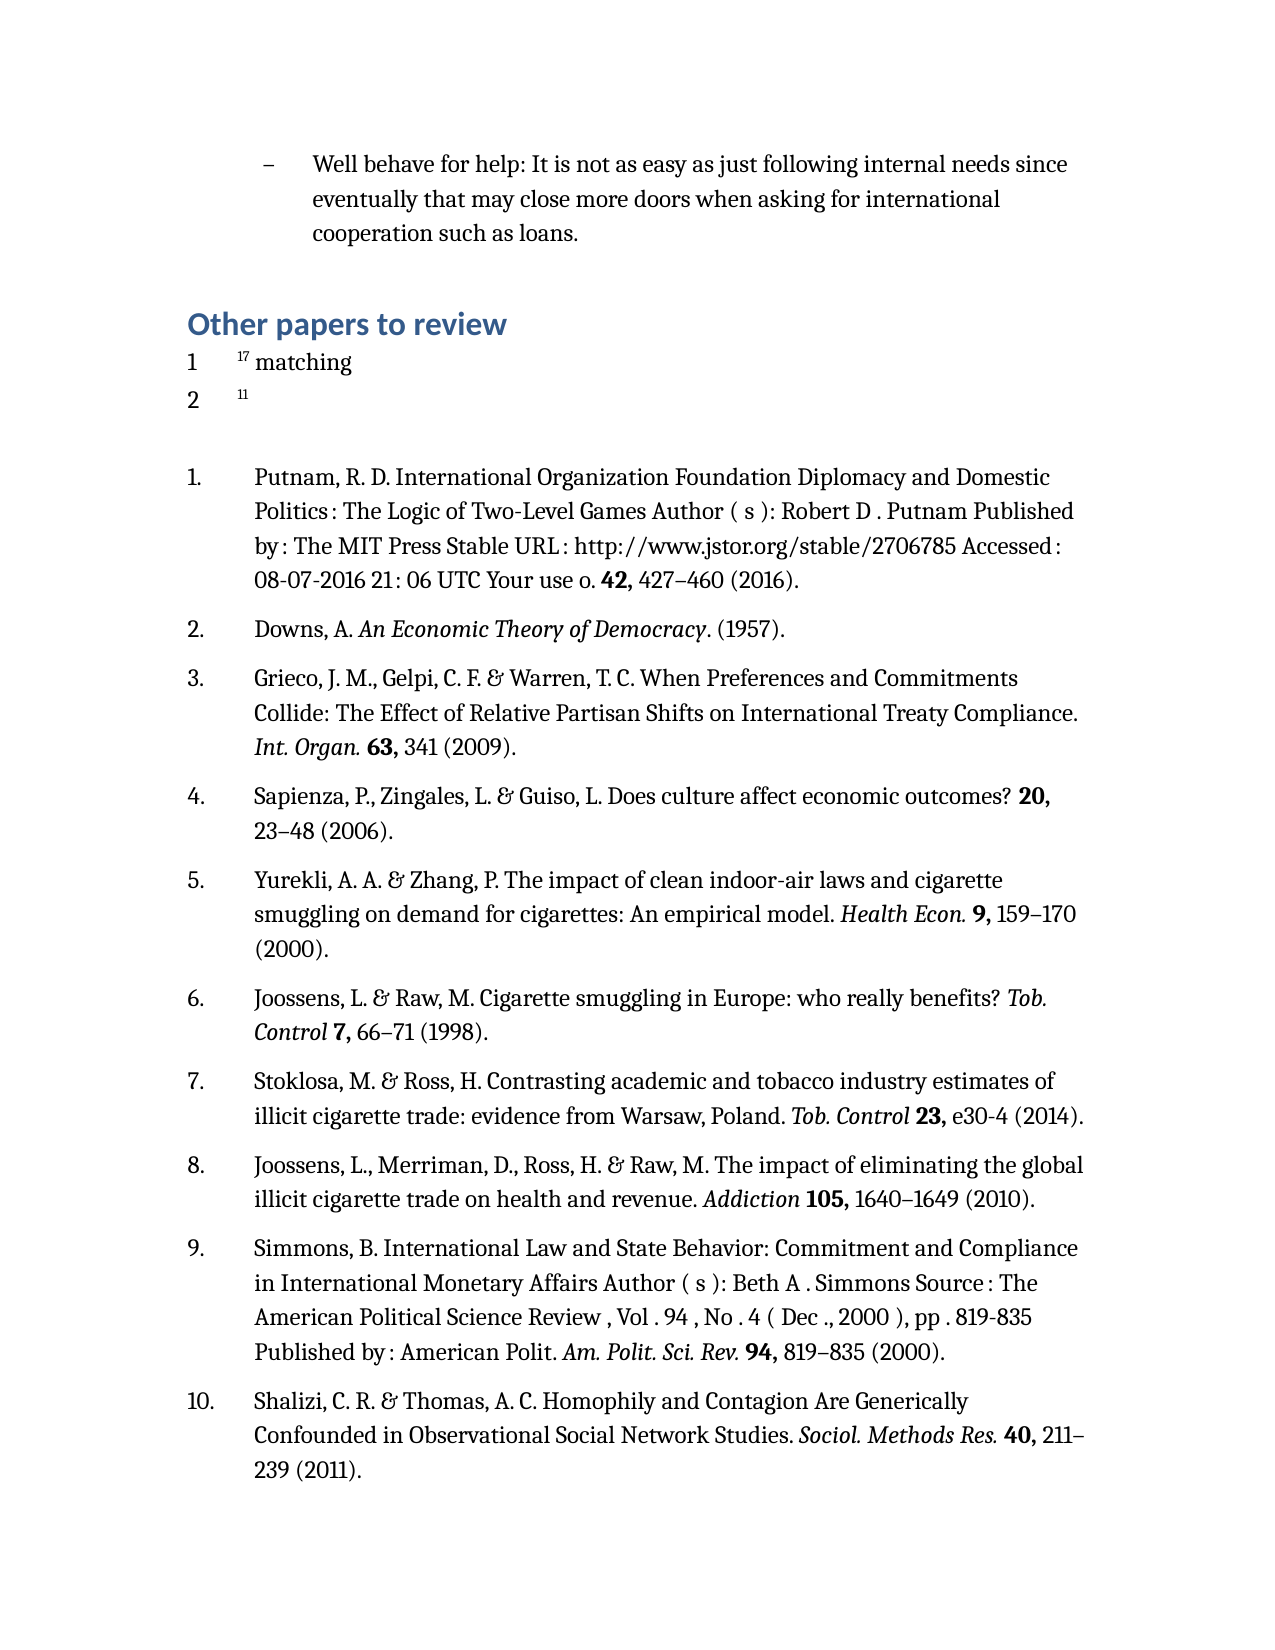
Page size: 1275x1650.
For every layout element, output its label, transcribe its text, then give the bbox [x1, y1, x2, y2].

text 7. Stoklosa, M. & Ross, H. Contrasting academic and tobacco industry estimates of illicit cigarette trade: evidence from Warsaw, Poland. Tob. Control 23, e30-4 (2014). [187, 1067, 1087, 1131]
text 4. Sapienza, P., Zingales, L. & Guiso, L. Does culture affect economic outcomes? 20, 23–48 (2006). [187, 782, 1087, 845]
list Well behave for help: It is not as easy as just following internal needs since eventually that may close more doors when asking for international cooperation such as loans. [262, 150, 1087, 248]
text 10. Shalizi, C. R. & Thomas, A. C. Homophily and Contagion Are Generically Confounded in Observational Social Network Studies. Sociol. Methods Res. 40, 211–239 (2011). [187, 1387, 1087, 1484]
list 17⁠ matching [187, 348, 1087, 377]
list 11⁠ [187, 386, 1087, 415]
text 5. Yurekli, A. A. & Zhang, P. The impact of clean indoor-air laws and cigarette smuggling on demand for cigarettes: An empirical model. Health Econ. 9, 159–170 (2000). [187, 866, 1087, 963]
text 9. Simmons, B. International Law and State Behavior: Commitment and Compliance in International Monetary Affairs Author ( s ): Beth A . Simmons Source : The American Political Science Review , Vol . 94 , No . 4 ( Dec ., 2000 ), pp . 819-835 Published by : American Polit. Am. Polit. Sci. Rev. 94, 819–835 (2000). [187, 1234, 1087, 1367]
text 3. Grieco, J. M., Gelpi, C. F. & Warren, T. C. When Preferences and Commitments Collide: The Effect of Relative Partisan Shifts on International Treaty Compliance. Int. Organ. 63, 341 (2009). [187, 664, 1087, 762]
text 2. Downs, A. An Economic Theory of Democracy. (1957). [187, 615, 1087, 644]
subtitle Other papers to review [187, 303, 1087, 344]
text 8. Joossens, L., Merriman, D., Ross, H. & Raw, M. The impact of eliminating the global illicit cigarette trade on health and revenue. Addiction 105, 1640–1649 (2010). [187, 1151, 1087, 1214]
text 1. Putnam, R. D. International Organization Foundation Diplomacy and Domestic Politics : The Logic of Two-Level Games Author ( s ): Robert D . Putnam Published by : The MIT Press Stable URL : http://www.jstor.org/stable/2706785 Accessed : 08-07-2016 21 : 06 UTC Your use o. 42, 427–460 (2016). [187, 463, 1087, 595]
text 6. Joossens, L. & Raw, M. Cigarette smuggling in Europe: who really benefits? Tob. Control 7, 66–71 (1998). [187, 984, 1087, 1047]
